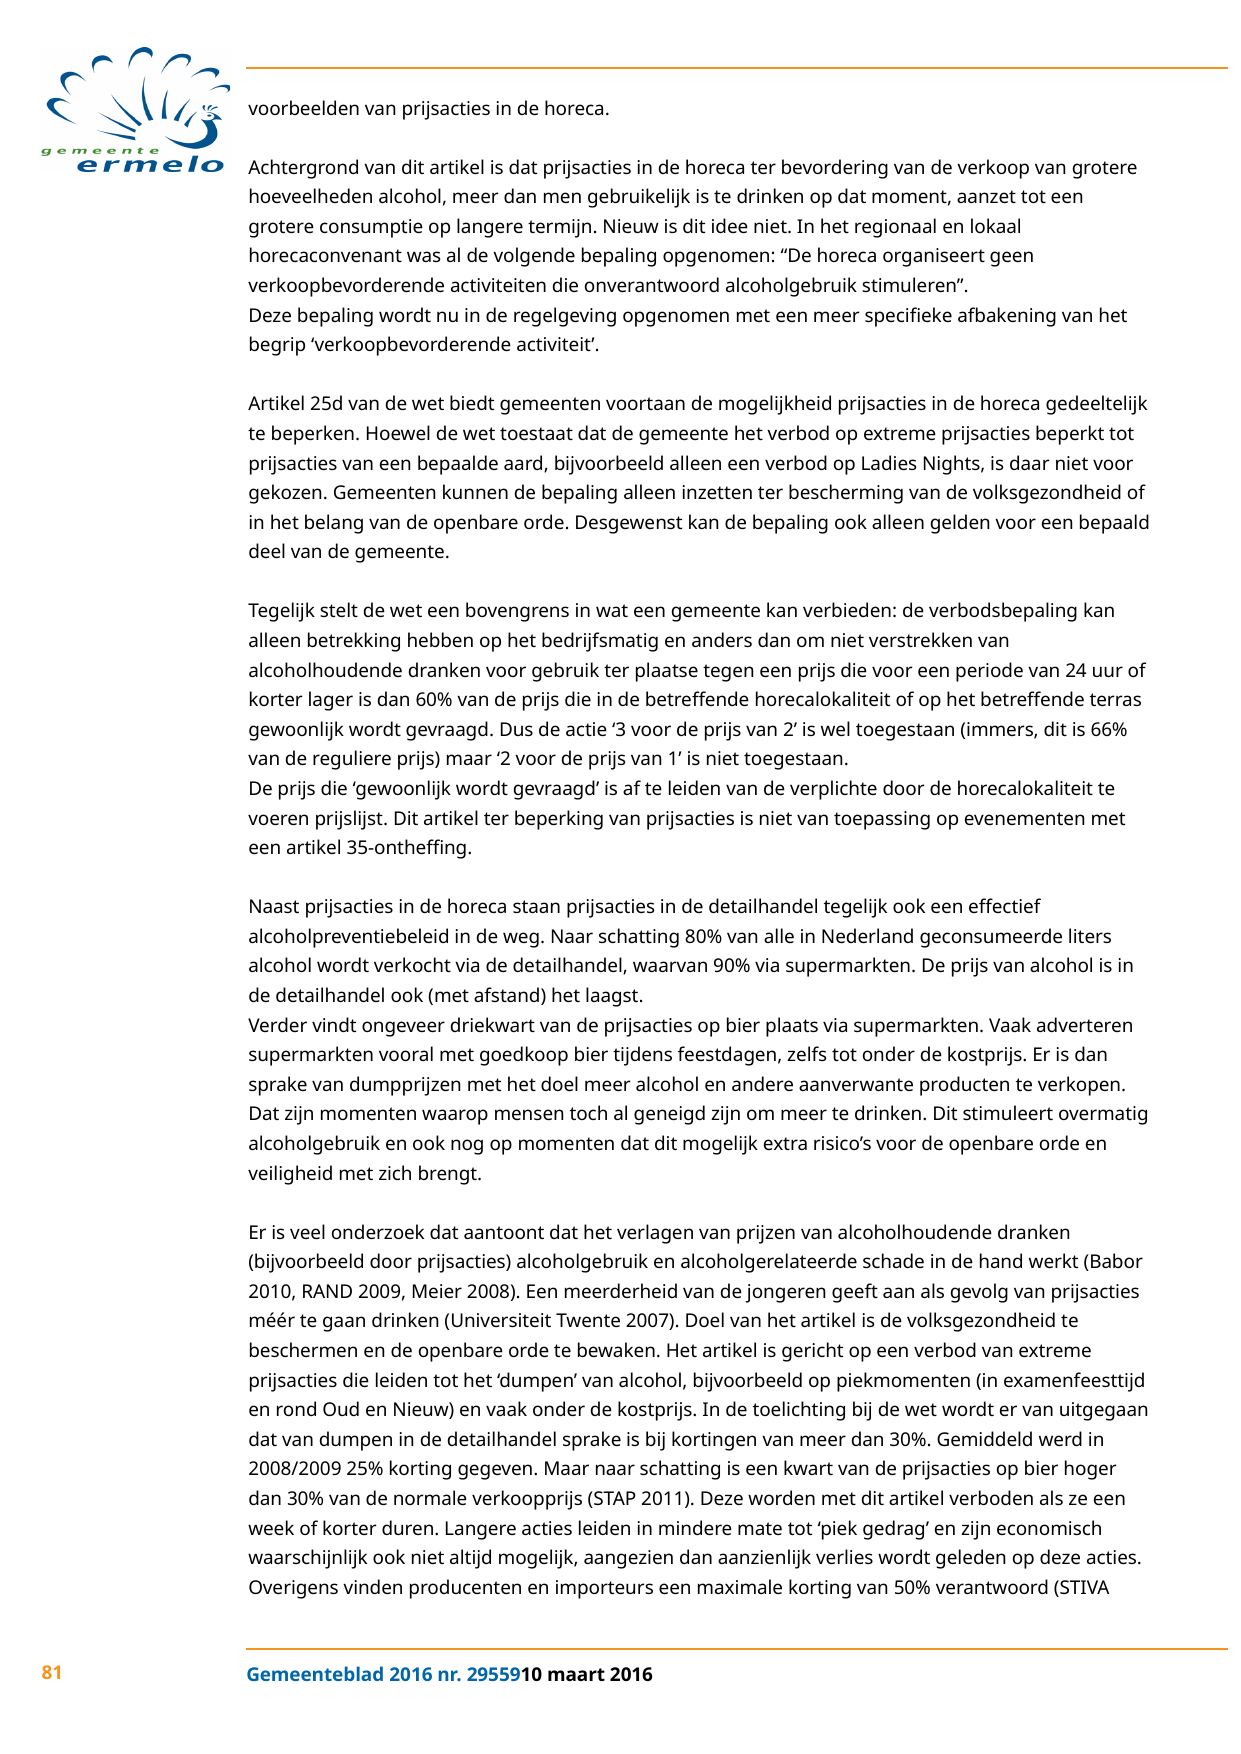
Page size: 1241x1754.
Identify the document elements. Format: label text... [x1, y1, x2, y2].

text Achtergrond van dit artikel is dat prijsacties in de horeca ter bevordering van de verkoop van grotere hoeveelheden alcohol, meer dan men gebruikelijk is te drinken op dat moment, aanzet tot een grotere consumptie op langere termijn. Nieuw is dit idee niet. In het regionaal en lokaal horecaconvenant was al de volgende bepaling opgenomen: “De horeca organiseert geen verkoopbevorderende activiteiten die onverantwoord alcoholgebruik stimuleren”. [248, 154, 1152, 298]
text De prijs die ‘gewoonlijk wordt gevraagd’ is af te leiden van de verplichte door de horecalokaliteit te voeren prijslijst. Dit artikel ter beperking van prijsacties is niet van toepassing op evenementen met een artikel 35-ontheffing. [248, 775, 1152, 860]
text Naast prijsacties in de horeca staan prijsacties in de detailhandel tegelijk ook een effectief alcoholpreventiebeleid in de weg. Naar schatting 80% van alle in Nederland geconsumeerde liters alcohol wordt verkocht via de detailhandel, waarvan 90% via supermarkten. De prijs van alcohol is in de detailhandel ook (met afstand) het laagst. [248, 893, 1152, 1008]
text Tegelijk stelt de wet een bovengrens in wat een gemeente kan verbieden: de verbodsbepaling kan alleen betrekking hebben op het bedrijfsmatig en anders dan om niet verstrekken van alcoholhoudende dranken voor gebruik ter plaatse tegen een prijs die voor een periode van 24 uur of korter lager is dan 60% van de prijs die in de betreffende horecalokaliteit of op het betreffende terras gewoonlijk wordt gevraagd. Dus de actie ‘3 voor de prijs van 2’ is wel toegestaan (immers, dit is 66% van de reguliere prijs) maar ‘2 voor de prijs van 1’ is niet toegestaan. [248, 598, 1152, 771]
picture [41, 47, 231, 172]
text Deze bepaling wordt nu in de regelgeving opgenomen met een meer specifieke afbakening van het begrip ‘verkoopbevorderende activiteit’. [248, 302, 1152, 357]
text voorbeelden van prijsacties in de horeca. [248, 95, 1152, 121]
text Artikel 25d van de wet biedt gemeenten voortaan de mogelijkheid prijsacties in de horeca gedeeltelijk te beperken. Hoewel de wet toestaat dat de gemeente het verbod op extreme prijsacties beperkt tot prijsacties van een bepaalde aard, bijvoorbeeld alleen een verbod op Ladies Nights, is daar niet voor gekozen. Gemeenten kunnen de bepaling alleen inzetten ter bescherming van de volksgezondheid of in het belang van de openbare orde. Desgewenst kan de bepaling ook alleen gelden voor een bepaald deel van de gemeente. [248, 391, 1152, 564]
text Verder vindt ongeveer driekwart van de prijsacties op bier plaats via supermarkten. Vaak adverteren supermarkten vooral met goedkoop bier tijdens feestdagen, zelfs tot onder de kostprijs. Er is dan sprake van dumpprijzen met het doel meer alcohol en andere aanverwante producten te verkopen. Dat zijn momenten waarop mensen toch al geneigd zijn om meer te drinken. Dit stimuleert overmatig alcoholgebruik en ook nog op momenten dat dit mogelijk extra risico’s voor de openbare orde en veiligheid met zich brengt. [248, 1012, 1152, 1186]
text Er is veel onderzoek dat aantoont dat het verlagen van prijzen van alcoholhoudende dranken (bijvoorbeeld door prijsacties) alcoholgebruik en alcoholgerelateerde schade in de hand werkt (Babor 2010, RAND 2009, Meier 2008). Een meerderheid van de jongeren geeft aan als gevolg van prijsacties méér te gaan drinken (Universiteit Twente 2007). Doel van het artikel is de volksgezondheid te beschermen en de openbare orde te bewaken. Het artikel is gericht op een verbod van extreme prijsacties die leiden tot het ‘dumpen’ van alcohol, bijvoorbeeld op piekmomenten (in examenfeesttijd en rond Oud en Nieuw) en vaak onder de kostprijs. In de toelichting bij de wet wordt er van uitgegaan dat van dumpen in de detailhandel sprake is bij kortingen van meer dan 30%. Gemiddeld werd in 2008/2009 25% korting gegeven. Maar naar schatting is een kwart van de prijsacties op bier hoger dan 30% van de normale verkoopprijs (STAP 2011). Deze worden met dit artikel verboden als ze een week of korter duren. Langere acties leiden in mindere mate tot ‘piek gedrag’ en zijn economisch waarschijnlijk ook niet altijd mogelijk, aangezien dan aanzienlijk verlies wordt geleden op deze acties. Overigens vinden producenten en importeurs een maximale korting van 50% verantwoord (STIVA [248, 1219, 1152, 1600]
